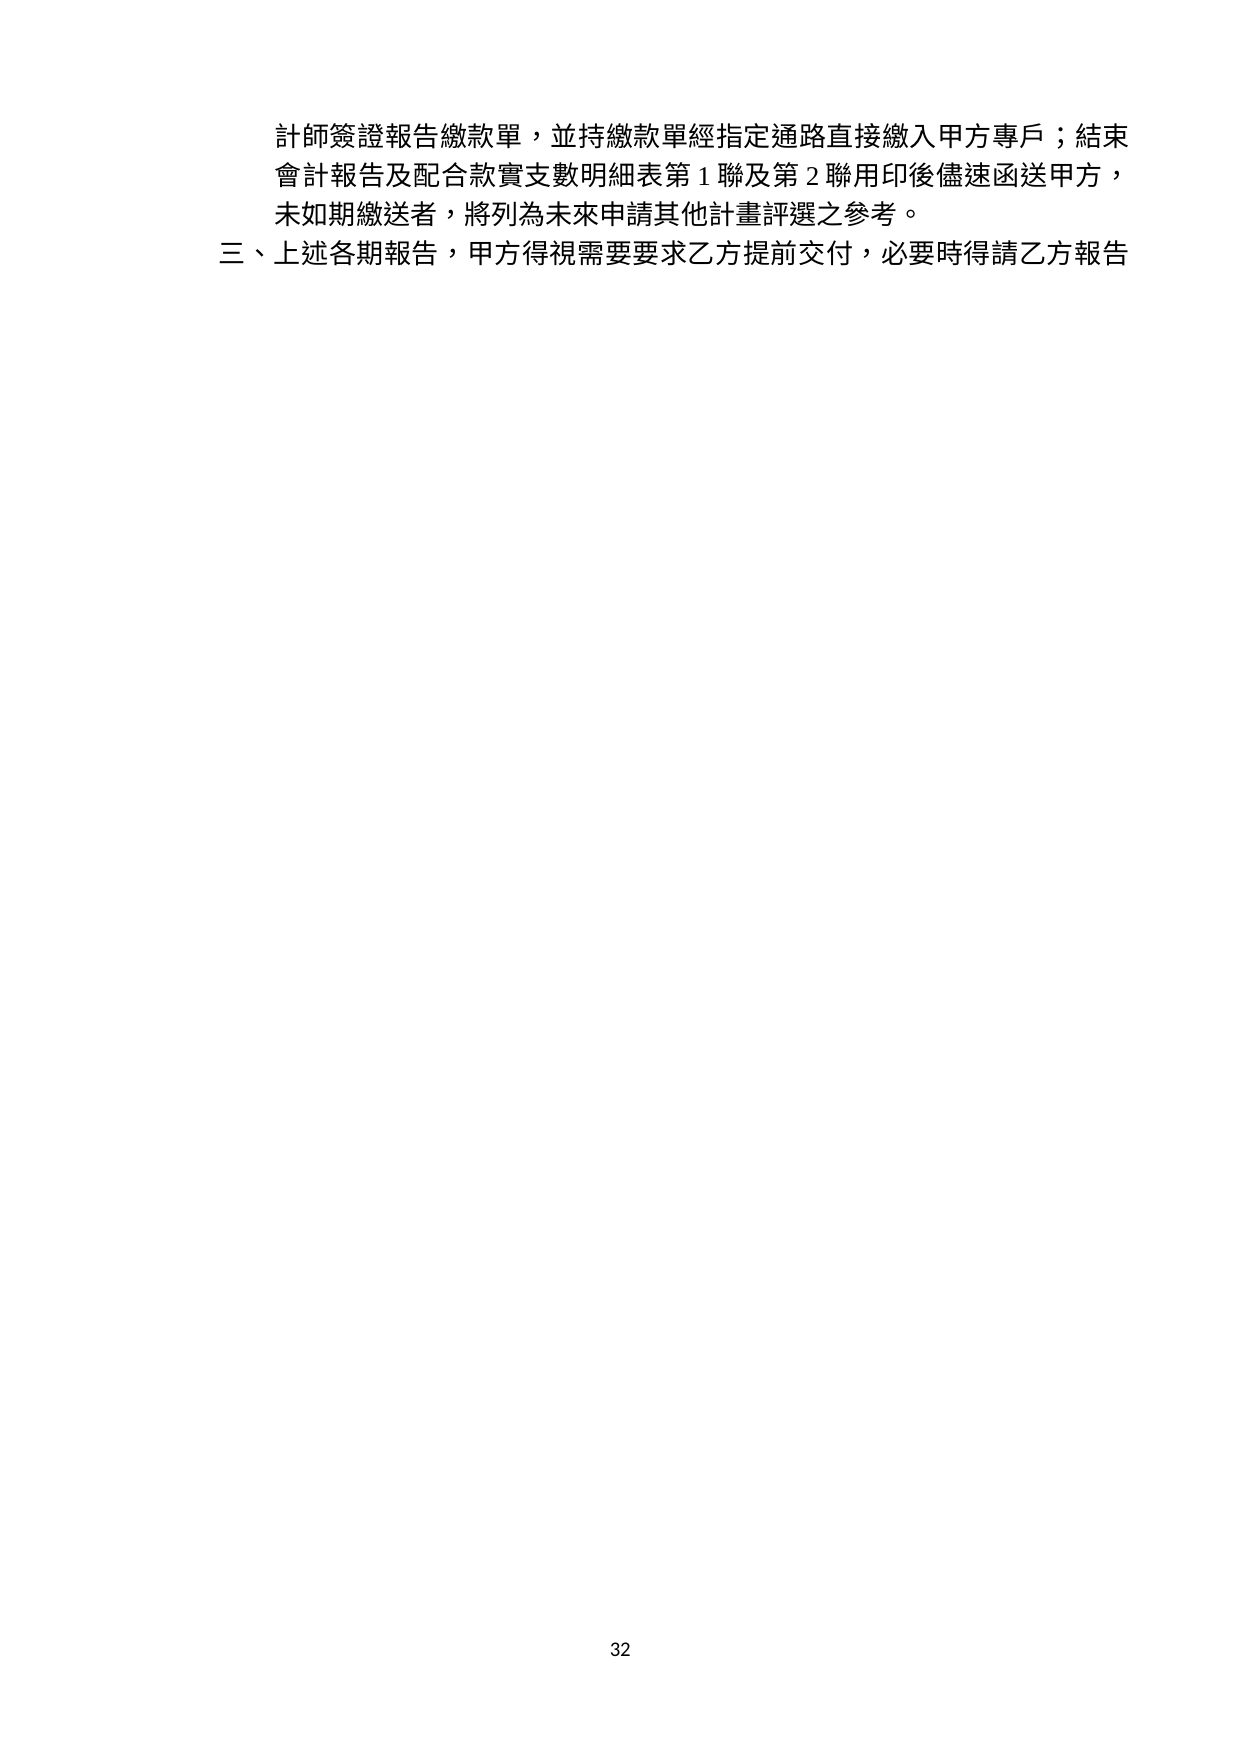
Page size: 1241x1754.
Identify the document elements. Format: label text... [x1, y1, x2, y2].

text 計師簽證報告繳款單，並持繳款單經指定通路直接繳入甲方專戶；結束會計報告及配合款實支數明細表第1聯及第2聯用印後儘速函送甲方，未如期繳送者，將列為未來申請其他計畫評選之參考。 [218, 114, 1131, 232]
text 三、上述各期報告，甲方得視需要要求乙方提前交付，必要時得請乙方報告 [218, 232, 1131, 272]
